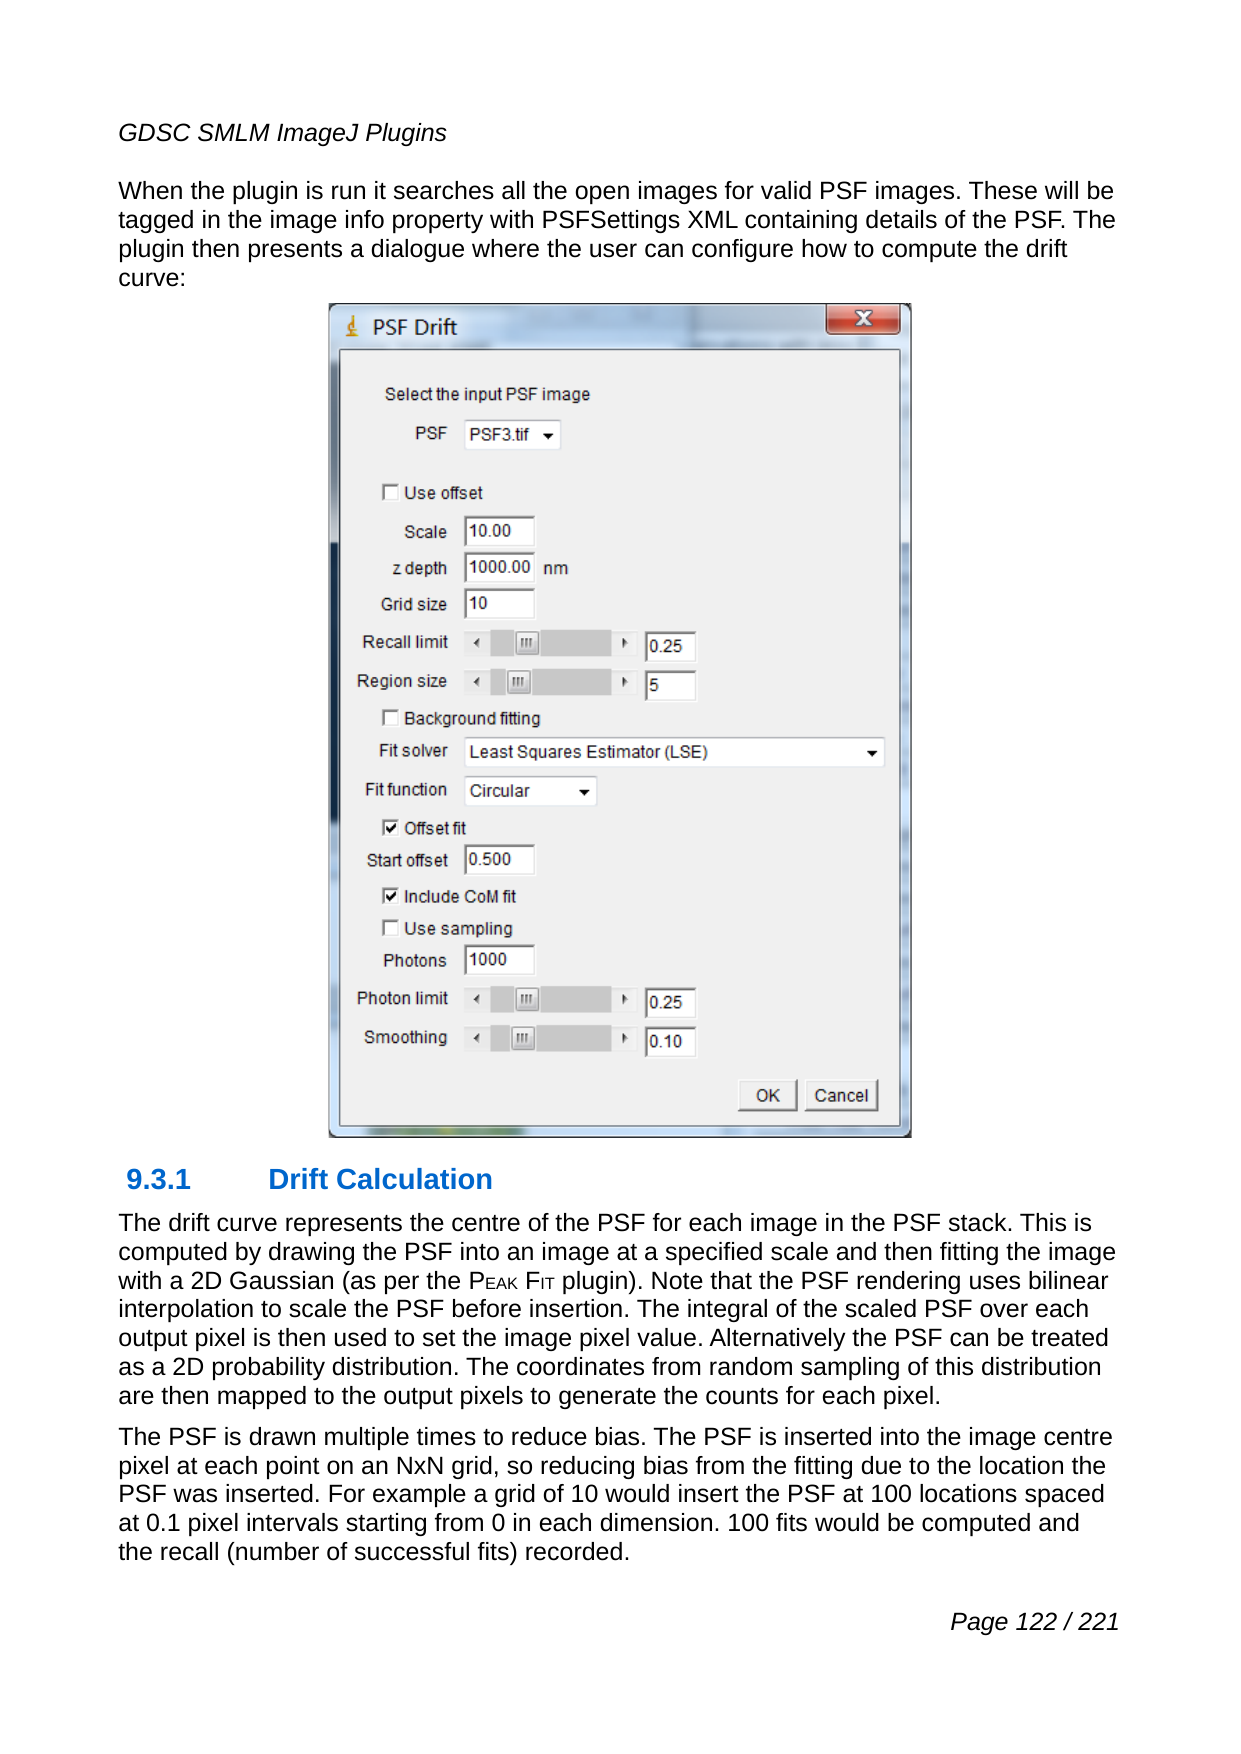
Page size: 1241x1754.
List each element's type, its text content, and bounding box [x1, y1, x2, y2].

picture [328, 303, 912, 1138]
text The PSF is drawn multiple times to reduce bias. The PSF is inserted into the image centre pixel at each point on an NxN grid, so reducing bias from the fitting due to the location the PSF was inserted. For example a grid of 10 would insert the PSF at 100 locations spaced at 0.1 pixel intervals starting from 0 in each dimension. 100 fits would be computed and the recall (number of successful fits) recorded. [118, 1422, 1122, 1566]
subtitle Drift Calculation [118, 1162, 1122, 1196]
text When the plugin is run it searches all the open images for valid PSF images. These will be tagged in the image info property with PSFSettings XML containing details of the PSF. The plugin then presents a dialogue where the user can configure how to compute the drift curve: [118, 176, 1122, 291]
text The drift curve represents the centre of the PSF for each image in the PSF stack. This is computed by drawing the PSF into an image at a specified scale and then fitting the image with a 2D Gaussian (as per the Peak Fit plugin). Note that the PSF rendering uses bilinear interpolation to scale the PSF before insertion. The integral of the scaled PSF over each output pixel is then used to set the image pixel value. Alternatively the PSF can be treated as a 2D probability distribution. The coordinates from random sampling of this distribution are then mapped to the output pixels to generate the counts for each pixel. [118, 1208, 1122, 1409]
